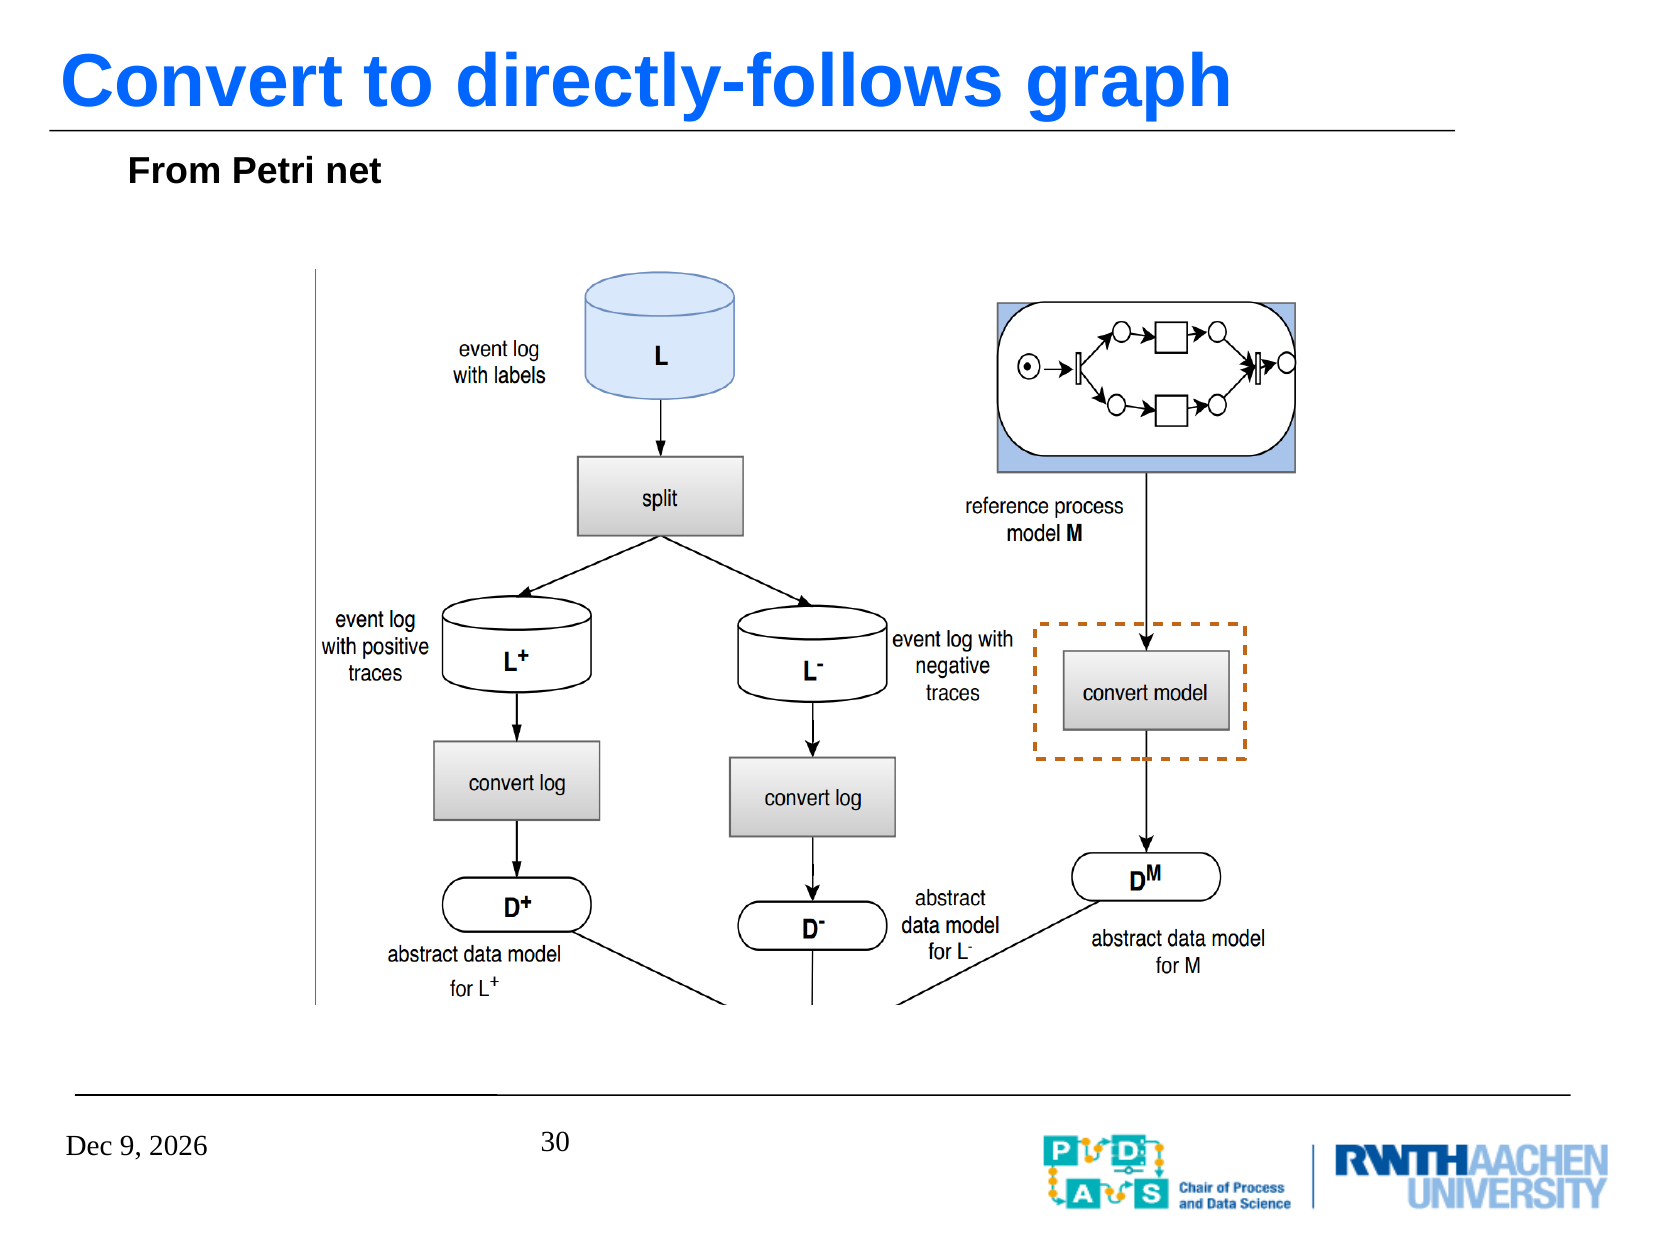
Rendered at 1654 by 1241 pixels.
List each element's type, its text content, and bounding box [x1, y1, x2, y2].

list From Petri net [56, 150, 841, 1006]
picture [315, 269, 1336, 1006]
title Convert to directly-follows graph [60, 30, 1549, 131]
picture [1005, 1090, 1647, 1241]
